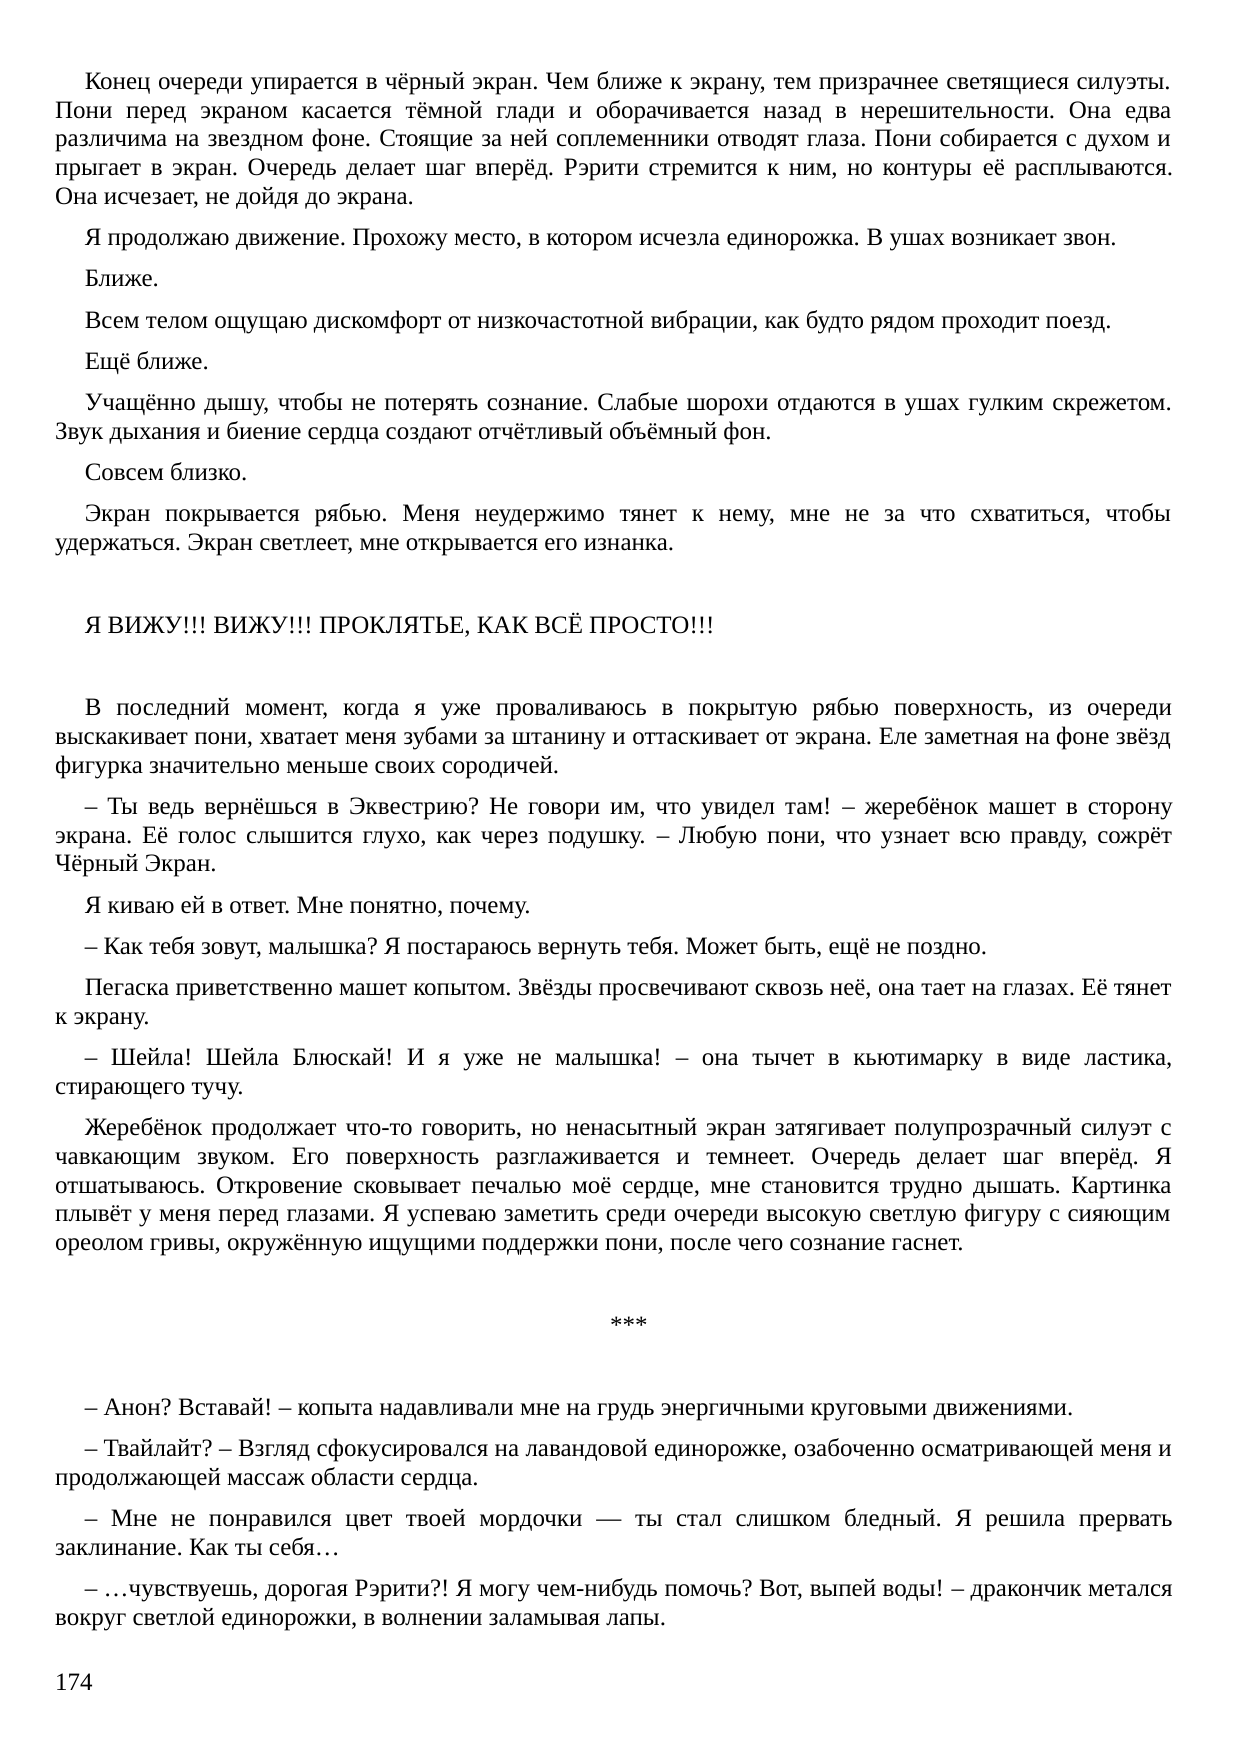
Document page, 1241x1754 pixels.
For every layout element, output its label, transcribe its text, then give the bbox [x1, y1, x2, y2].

text Я продолжаю движение. Прохожу место, в котором исчезла единорожка. В ушах возникает звон. [55, 222, 1173, 251]
text Жеребёнок продолжает что-то говорить, но ненасытный экран затягивает полупрозрачный силуэт с чавкающим звуком. Его поверхность разглаживается и темнеет. Очередь делает шаг вперёд. Я отшатываюсь. Откровение сковывает печалью моё сердце, мне становится трудно дышать. Картинка плывёт у меня перед глазами. Я успеваю заметить среди очереди высокую светлую фигуру с сияющим ореолом гривы, окружённую ищущими поддержки пони, после чего сознание гаснет. [55, 1112, 1173, 1256]
text – Твайлайт? – Взгляд сфокусировался на лавандовой единорожке, озабоченно осматривающей меня и продолжающей массаж области сердца. [55, 1433, 1173, 1491]
text Всем телом ощущаю дискомфорт от низкочастотной вибрации, как будто рядом проходит поезд. [55, 305, 1173, 333]
text Экран покрывается рябью. Меня неудержимо тянет к нему, мне не за что схватиться, чтобы удержаться. Экран светлеет, мне открывается его изнанка. [55, 498, 1173, 556]
text Пегаска приветственно машет копытом. Звёзды просвечивают сквозь неё, она тает на глазах. Её тянет к экрану. [55, 972, 1173, 1030]
text – Как тебя зовут, малышка? Я постараюсь вернуть тебя. Может быть, ещё не поздно. [55, 931, 1173, 960]
text Учащённо дышу, чтобы не потерять сознание. Слабые шорохи отдаются в ушах гулким скрежетом. Звук дыхания и биение сердца создают отчётливый объёмный фон. [55, 387, 1173, 445]
text *** [55, 1310, 1173, 1338]
text – Мне не понравился цвет твоей мордочки — ты стал слишком бледный. Я решила прервать заклинание. Как ты себя… [55, 1503, 1173, 1561]
text Я киваю ей в ответ. Мне понятно, почему. [55, 890, 1173, 918]
text Конец очереди упирается в чёрный экран. Чем ближе к экрану, тем призрачнее светящиеся силуэты. Пони перед экраном касается тёмной глади и оборачивается назад в нерешительности. Она едва различима на звездном фоне. Стоящие за ней соплеменники отводят глаза. Пони собирается с духом и прыгает в экран. Очередь делает шаг вперёд. Рэрити стремится к ним, но контуры её расплываются. Она исчезает, не дойдя до экрана. [55, 66, 1173, 210]
text Я ВИЖУ!!! ВИЖУ!!! ПРОКЛЯТЬЕ, КАК ВСЁ ПРОСТО!!! [55, 610, 1173, 638]
text – Шейла! Шейла Блюскай! И я уже не малышка! – она тычет в кьютимарку в виде ластика, стирающего тучу. [55, 1042, 1173, 1100]
text В последний момент, когда я уже проваливаюсь в покрытую рябью поверхность, из очереди выскакивает пони, хватает меня зубами за штанину и оттаскивает от экрана. Еле заметная на фоне звёзд фигурка значительно меньше своих сородичей. [55, 692, 1173, 778]
text Совсем близко. [55, 457, 1173, 486]
text – …чувствуешь, дорогая Рэрити?! Я могу чем-нибудь помочь? Вот, выпей воды! – дракончик метался вокруг светлой единорожки, в волнении заламывая лапы. [55, 1573, 1173, 1631]
text Ещё ближе. [55, 346, 1173, 375]
text – Ты ведь вернёшься в Эквестрию? Не говори им, что увидел там! – жеребёнок машет в сторону экрана. Её голос слышится глухо, как через подушку. – Любую пони, что узнает всю правду, сожрёт Чёрный Экран. [55, 791, 1173, 877]
text Ближе. [55, 263, 1173, 292]
text – Анон? Вставай! – копыта надавливали мне на грудь энергичными круговыми движениями. [55, 1392, 1173, 1421]
